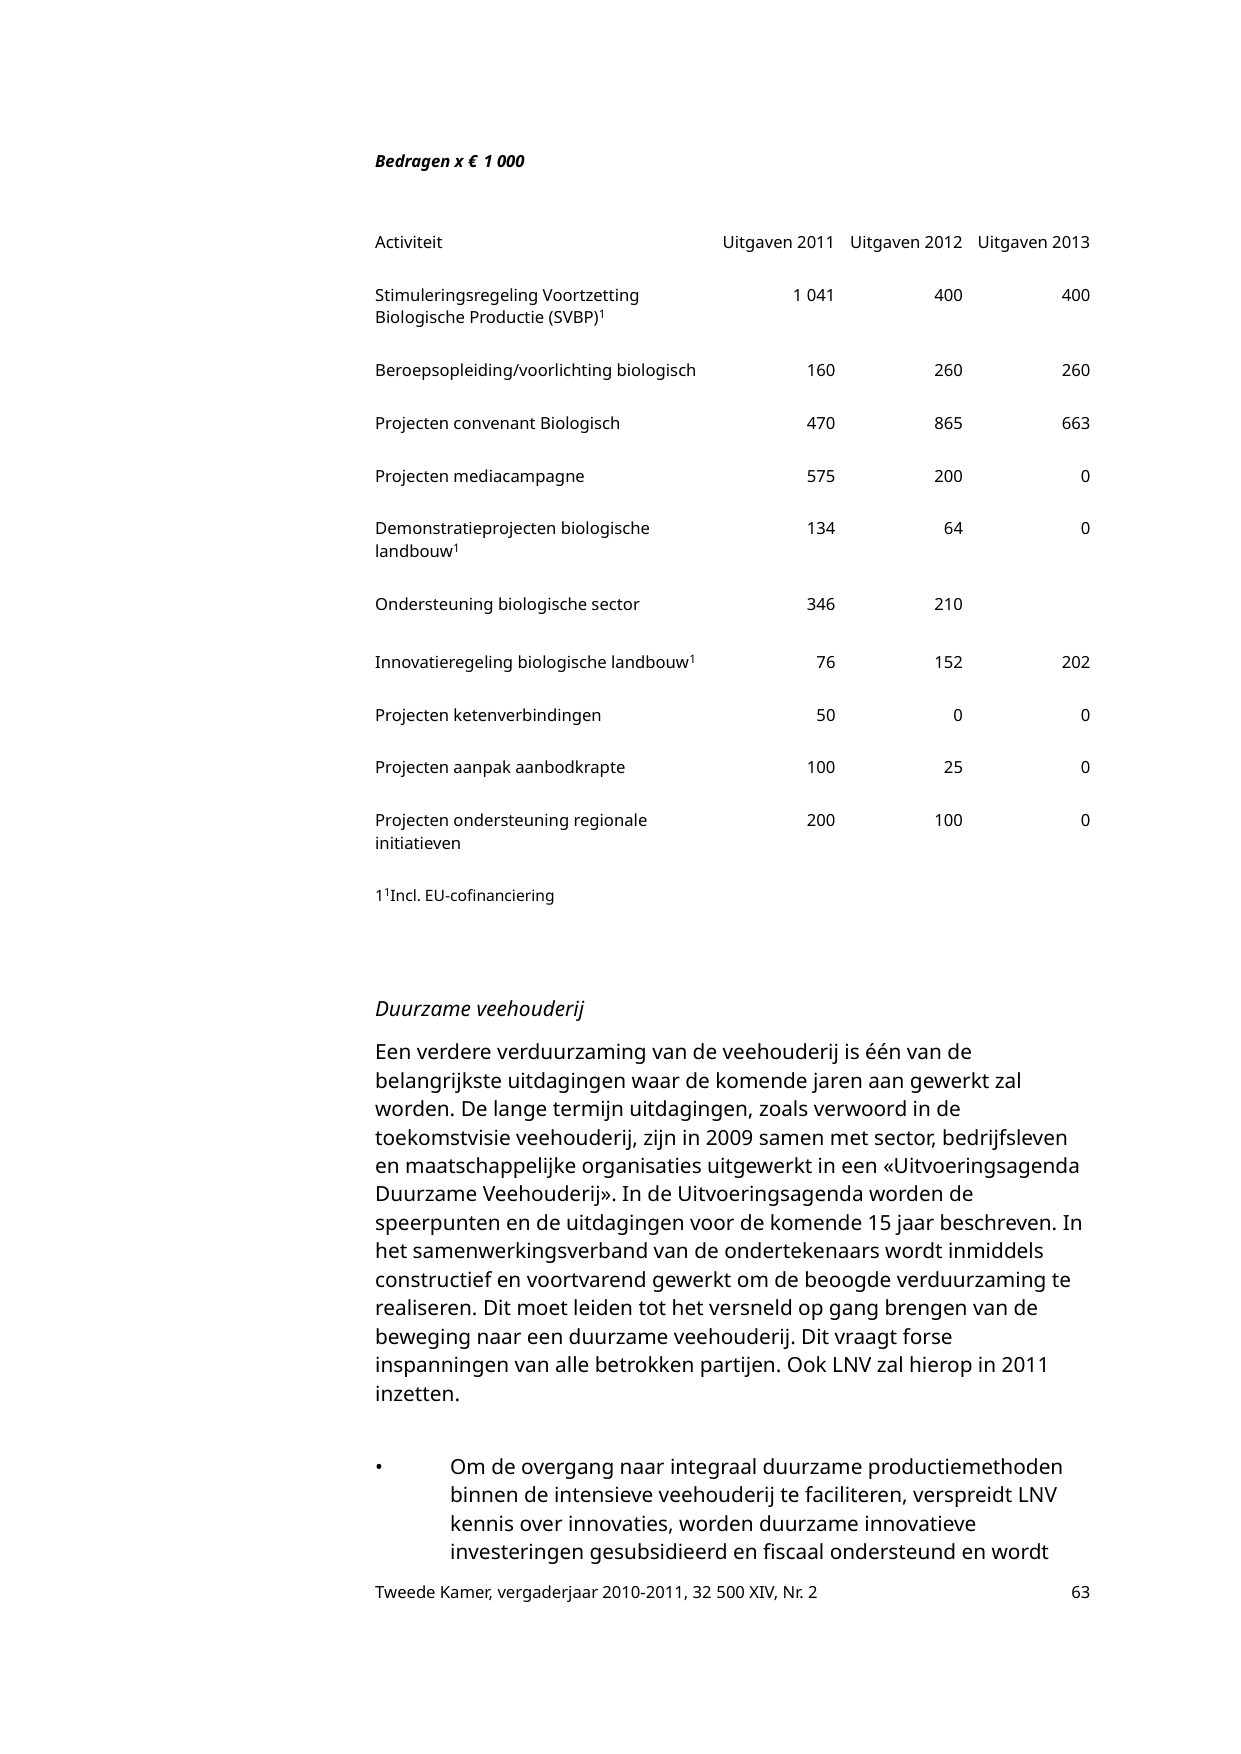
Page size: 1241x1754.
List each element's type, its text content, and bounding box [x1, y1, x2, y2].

table_cell 400 [835, 283, 963, 359]
table_cell 865 [835, 411, 963, 464]
table_cell 400 [963, 283, 1090, 359]
table_cell 100 [708, 756, 835, 809]
table_header Uitgaven 2011 [708, 231, 835, 283]
table_cell 663 [963, 411, 1090, 464]
table_cell 152 [835, 651, 963, 703]
table_cell 100 [835, 809, 963, 884]
table_cell Projecten aanpak aanbodkrapte [375, 756, 708, 809]
table_header Uitgaven 2013 [963, 231, 1090, 283]
table_cell 260 [835, 359, 963, 411]
table_cell Beroepsopleiding/voorlichting biologisch [375, 359, 708, 411]
table_cell 64 [835, 517, 963, 592]
table_cell 25 [835, 756, 963, 809]
text Duurzame veehouderij [375, 994, 1090, 1022]
text Bedragen x € 1 000 [375, 150, 1090, 173]
table_cell 11Incl. EU-cofinanciering [375, 884, 1090, 936]
table_cell Innovatieregeling biologische landbouw1 [375, 651, 708, 703]
table_cell Projecten mediacampagne [375, 464, 708, 517]
list Om de overgang naar integraal duurzame productiemethoden binnen de intensieve veehouderij te faciliteren, verspreidt LNV kennis over innovaties, worden duurzame innovatieve investeringen gesubsidieerd en fiscaal ondersteund en wordt [375, 1452, 1090, 1566]
table_cell 0 [963, 809, 1090, 884]
table_cell Ondersteuning biologische sector [375, 592, 708, 651]
table_cell 200 [708, 809, 835, 884]
table_cell 346 [708, 592, 835, 651]
table_cell Demonstratieprojecten biologische landbouw1 [375, 517, 708, 592]
table_cell 470 [708, 411, 835, 464]
table_cell 160 [708, 359, 835, 411]
table_cell Projecten convenant Biologisch [375, 411, 708, 464]
table_header Activiteit [375, 231, 708, 283]
table_cell 260 [963, 359, 1090, 411]
table_cell 134 [708, 517, 835, 592]
table_cell 0 [963, 704, 1090, 756]
table_cell 202 [963, 651, 1090, 703]
table_cell Projecten ketenverbindingen [375, 704, 708, 756]
table_cell 76 [708, 651, 835, 703]
table_cell 0 [963, 756, 1090, 809]
table_cell Projecten ondersteuning regionale initiatieven [375, 809, 708, 884]
table_cell 210 [835, 592, 963, 651]
table_cell [963, 592, 1090, 651]
table_cell 0 [835, 704, 963, 756]
table_cell 0 [963, 517, 1090, 592]
table_cell 200 [835, 464, 963, 517]
table_cell 0 [963, 464, 1090, 517]
table_header Uitgaven 2012 [835, 231, 963, 283]
table_cell 50 [708, 704, 835, 756]
table_cell 1 041 [708, 283, 835, 359]
table_cell 575 [708, 464, 835, 517]
table_cell Stimuleringsregeling Voortzetting Biologische Productie (SVBP)1 [375, 283, 708, 359]
text Een verdere verduurzaming van de veehouderij is één van de belangrijkste uitdagingen waar de komende jaren aan gewerkt zal worden. De lange termijn uitdagingen, zoals verwoord in de toekomstvisie veehouderij, zijn in 2009 samen met sector, bedrijfsleven en maatschappelijke organisaties uitgewerkt in een «Uitvoeringsagenda Duurzame Veehouderij». In de Uitvoeringsagenda worden de speerpunten en de uitdagingen voor de komende 15 jaar beschreven. In het samenwerkingsverband van de ondertekenaars wordt inmiddels constructief en voortvarend gewerkt om de beoogde verduurzaming te realiseren. Dit moet leiden tot het versneld op gang brengen van de beweging naar een duurzame veehouderij. Dit vraagt forse inspanningen van alle betrokken partijen. Ook LNV zal hierop in 2011 inzetten. [375, 1037, 1090, 1407]
